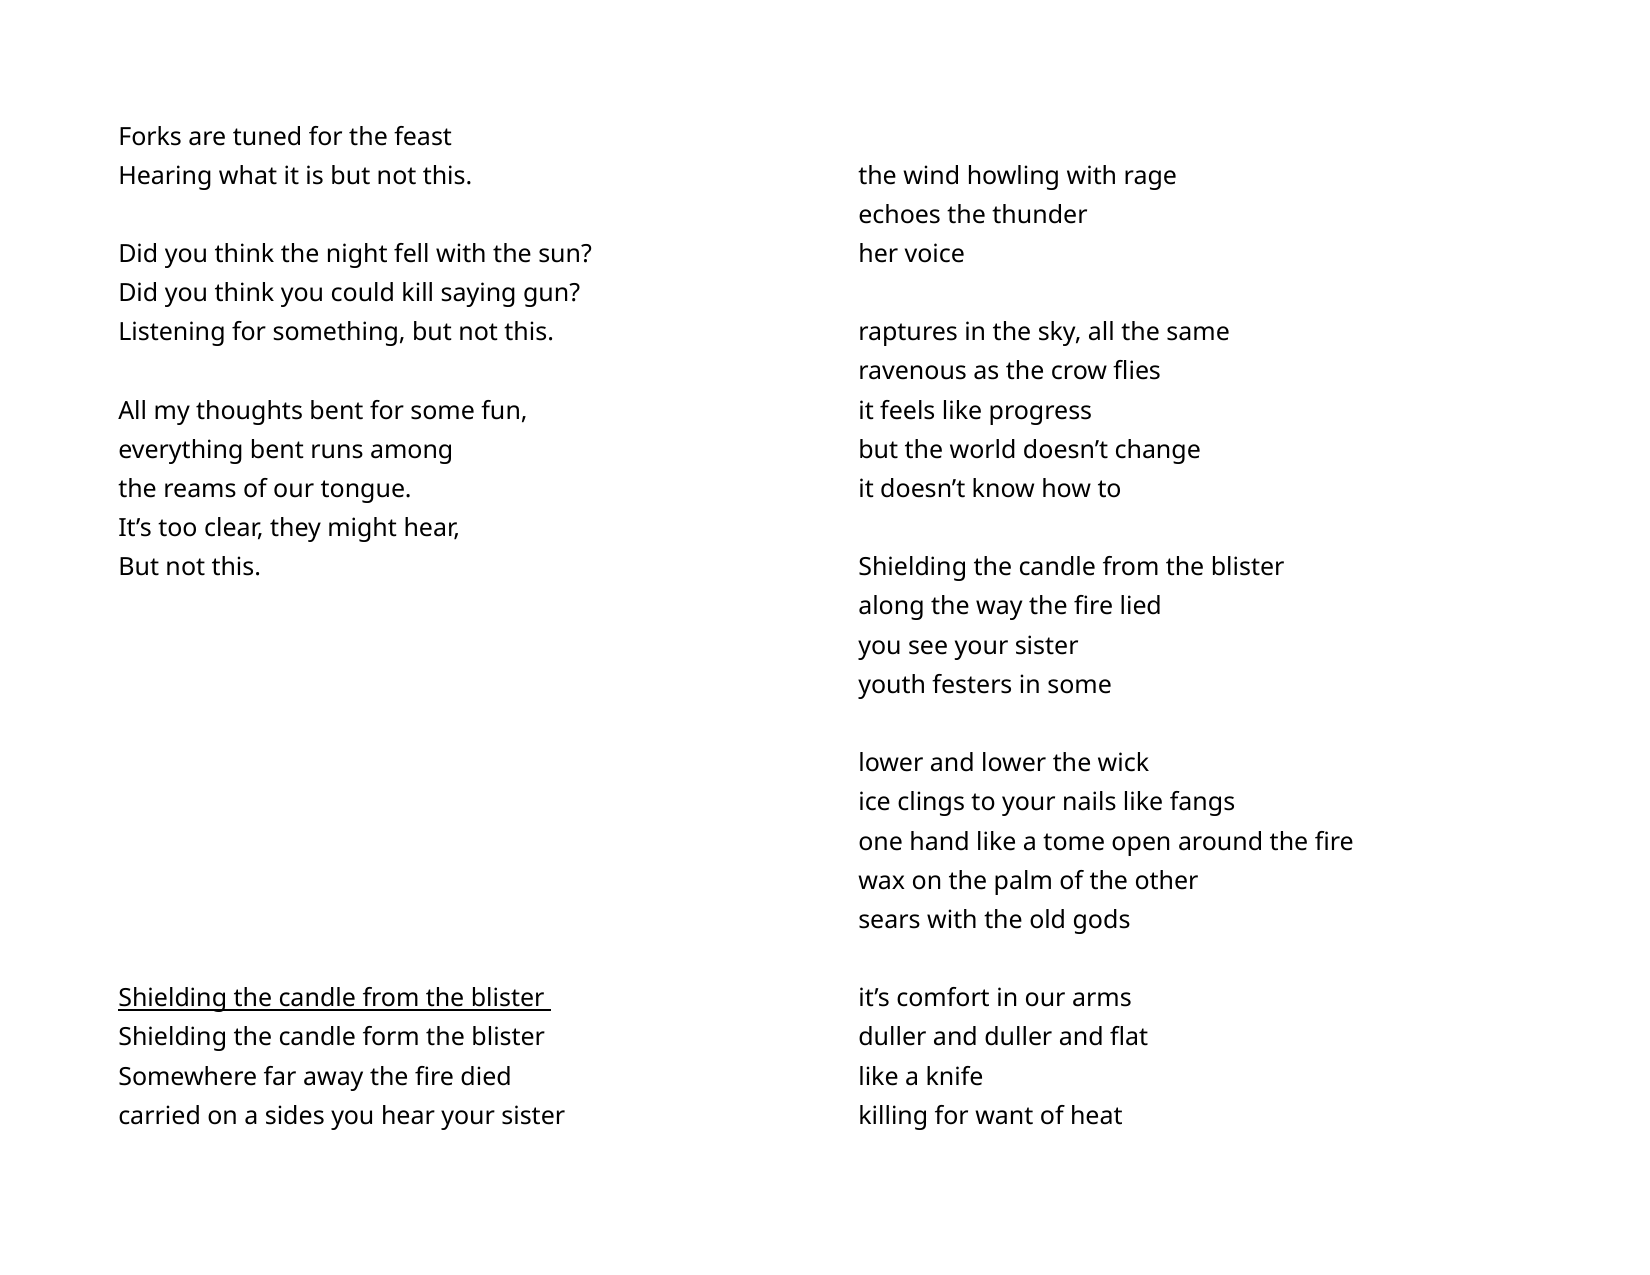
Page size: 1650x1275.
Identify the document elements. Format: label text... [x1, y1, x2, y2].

text raptures in the sky, all the same [858, 314, 1532, 348]
text duller and duller and flat [858, 1019, 1532, 1053]
text like a knife [858, 1058, 1532, 1092]
text Forks are tuned for the feast [118, 118, 792, 152]
text Shielding the candle from the blister [118, 980, 792, 1014]
text carried on a sides you hear your sister [118, 1097, 792, 1131]
text youth festers in some [858, 666, 1532, 701]
text Listening for something, but not this. [118, 314, 792, 348]
text it’s comfort in our arms [858, 980, 1532, 1014]
text but the world doesn’t change [858, 431, 1532, 466]
text wax on the palm of the other [858, 862, 1532, 896]
text ravenous as the crow flies [858, 353, 1532, 387]
text one hand like a tome open around the fire [858, 823, 1532, 857]
text it feels like progress [858, 392, 1532, 426]
text it doesn’t know how to [858, 471, 1532, 505]
text echoes the thunder [858, 196, 1532, 231]
text Did you think you could kill saying gun? [118, 275, 792, 309]
text Shielding the candle from the blister [858, 549, 1532, 583]
text But not this. [118, 549, 792, 583]
text the wind howling with rage [858, 157, 1532, 191]
text killing for want of heat [858, 1097, 1532, 1131]
text everything bent runs among [118, 431, 792, 466]
text lower and lower the wick [858, 745, 1532, 779]
text Shielding the candle form the blister [118, 1019, 792, 1053]
text sears with the old gods [858, 901, 1532, 936]
text Did you think the night fell with the sun? [118, 236, 792, 270]
text the reams of our tongue. [118, 471, 792, 505]
text It’s too clear, they might hear, [118, 510, 792, 544]
text along the way the fire lied [858, 588, 1532, 622]
text you see your sister [858, 627, 1532, 661]
text Somewhere far away the fire died [118, 1058, 792, 1092]
text Hearing what it is but not this. [118, 157, 792, 191]
text ice clings to your nails like fangs [858, 784, 1532, 818]
text her voice [858, 236, 1532, 270]
text All my thoughts bent for some fun, [118, 392, 792, 426]
